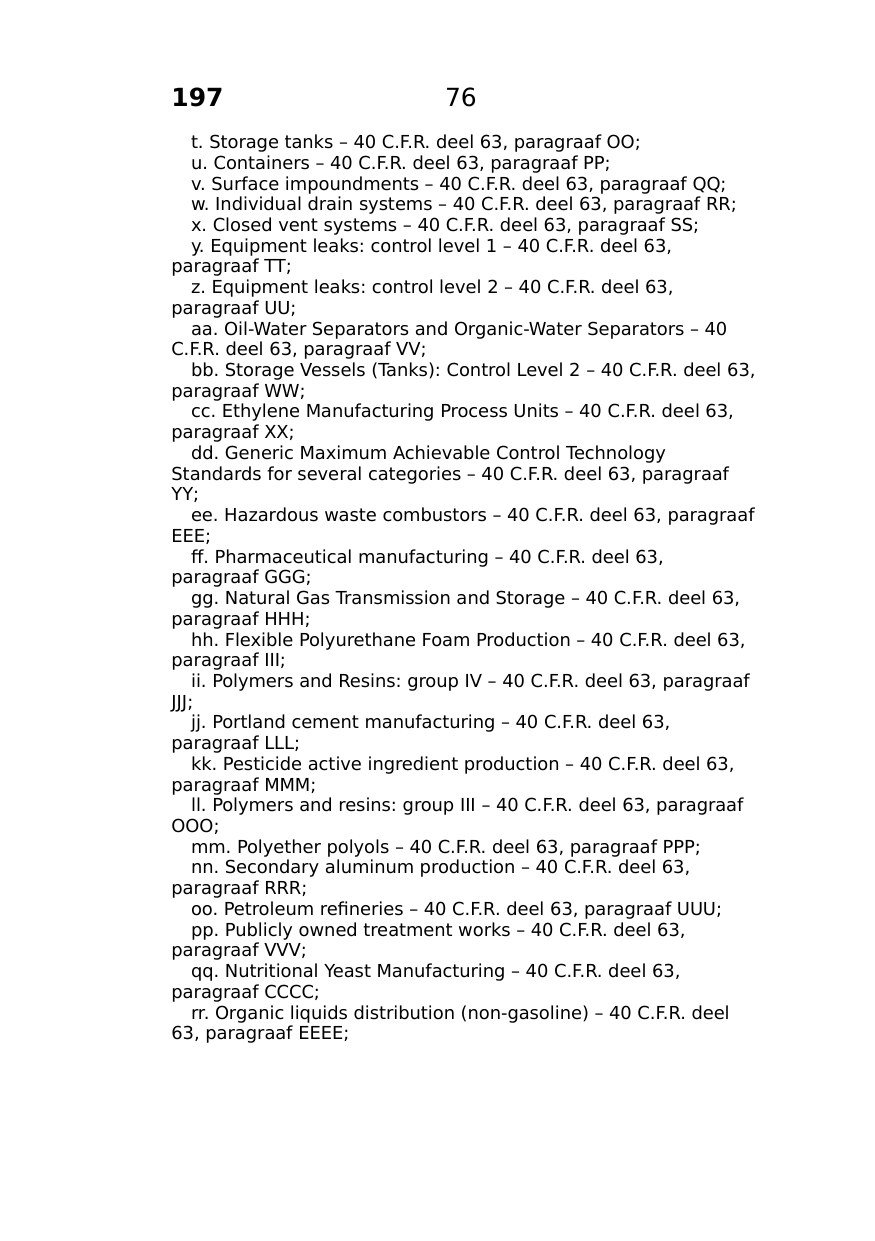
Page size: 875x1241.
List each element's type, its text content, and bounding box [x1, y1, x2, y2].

text ff. Pharmaceutical manufacturing – 40 C.F.R. deel 63, paragraaf GGG; [171, 546, 756, 588]
text ee. Hazardous waste combustors – 40 C.F.R. deel 63, paragraaf EEE; [171, 505, 756, 546]
text y. Equipment leaks: control level 1 – 40 C.F.R. deel 63, paragraaf TT; [171, 236, 756, 277]
text w. Individual drain systems – 40 C.F.R. deel 63, paragraaf RR; [171, 194, 756, 215]
text jj. Portland cement manufacturing – 40 C.F.R. deel 63, paragraaf LLL; [171, 712, 756, 754]
text kk. Pesticide active ingredient production – 40 C.F.R. deel 63, paragraaf MMM; [171, 754, 756, 795]
text dd. Generic Maximum Achievable Control Technology Standards for several categories – 40 C.F.R. deel 63, paragraaf YY; [171, 443, 756, 505]
text mm. Polyether polyols – 40 C.F.R. deel 63, paragraaf PPP; [171, 837, 756, 857]
text t. Storage tanks – 40 C.F.R. deel 63, paragraaf OO; [171, 132, 756, 153]
text x. Closed vent systems – 40 C.F.R. deel 63, paragraaf SS; [171, 215, 756, 236]
text nn. Secondary aluminum production – 40 C.F.R. deel 63, paragraaf RRR; [171, 857, 756, 899]
text bb. Storage Vessels (Tanks): Control Level 2 – 40 C.F.R. deel 63, paragraaf WW; [171, 360, 756, 401]
text qq. Nutritional Yeast Manufacturing – 40 C.F.R. deel 63, paragraaf CCCC; [171, 961, 756, 1002]
text rr. Organic liquids distribution (non-gasoline) – 40 C.F.R. deel 63, paragraaf EEEE; [171, 1002, 756, 1044]
text gg. Natural Gas Transmission and Storage – 40 C.F.R. deel 63, paragraaf HHH; [171, 588, 756, 629]
text pp. Publicly owned treatment works – 40 C.F.R. deel 63, paragraaf VVV; [171, 919, 756, 961]
text z. Equipment leaks: control level 2 – 40 C.F.R. deel 63, paragraaf UU; [171, 277, 756, 318]
text oo. Petroleum refineries – 40 C.F.R. deel 63, paragraaf UUU; [171, 899, 756, 919]
text cc. Ethylene Manufacturing Process Units – 40 C.F.R. deel 63, paragraaf XX; [171, 401, 756, 443]
text aa. Oil-Water Separators and Organic-Water Separators – 40 C.F.R. deel 63, paragraaf VV; [171, 318, 756, 360]
text ll. Polymers and resins: group III – 40 C.F.R. deel 63, paragraaf OOO; [171, 795, 756, 837]
text v. Surface impoundments – 40 C.F.R. deel 63, paragraaf QQ; [171, 173, 756, 194]
text u. Containers – 40 C.F.R. deel 63, paragraaf PP; [171, 153, 756, 173]
text hh. Flexible Polyurethane Foam Production – 40 C.F.R. deel 63, paragraaf III; [171, 629, 756, 671]
text ii. Polymers and Resins: group IV – 40 C.F.R. deel 63, paragraaf JJJ; [171, 671, 756, 712]
